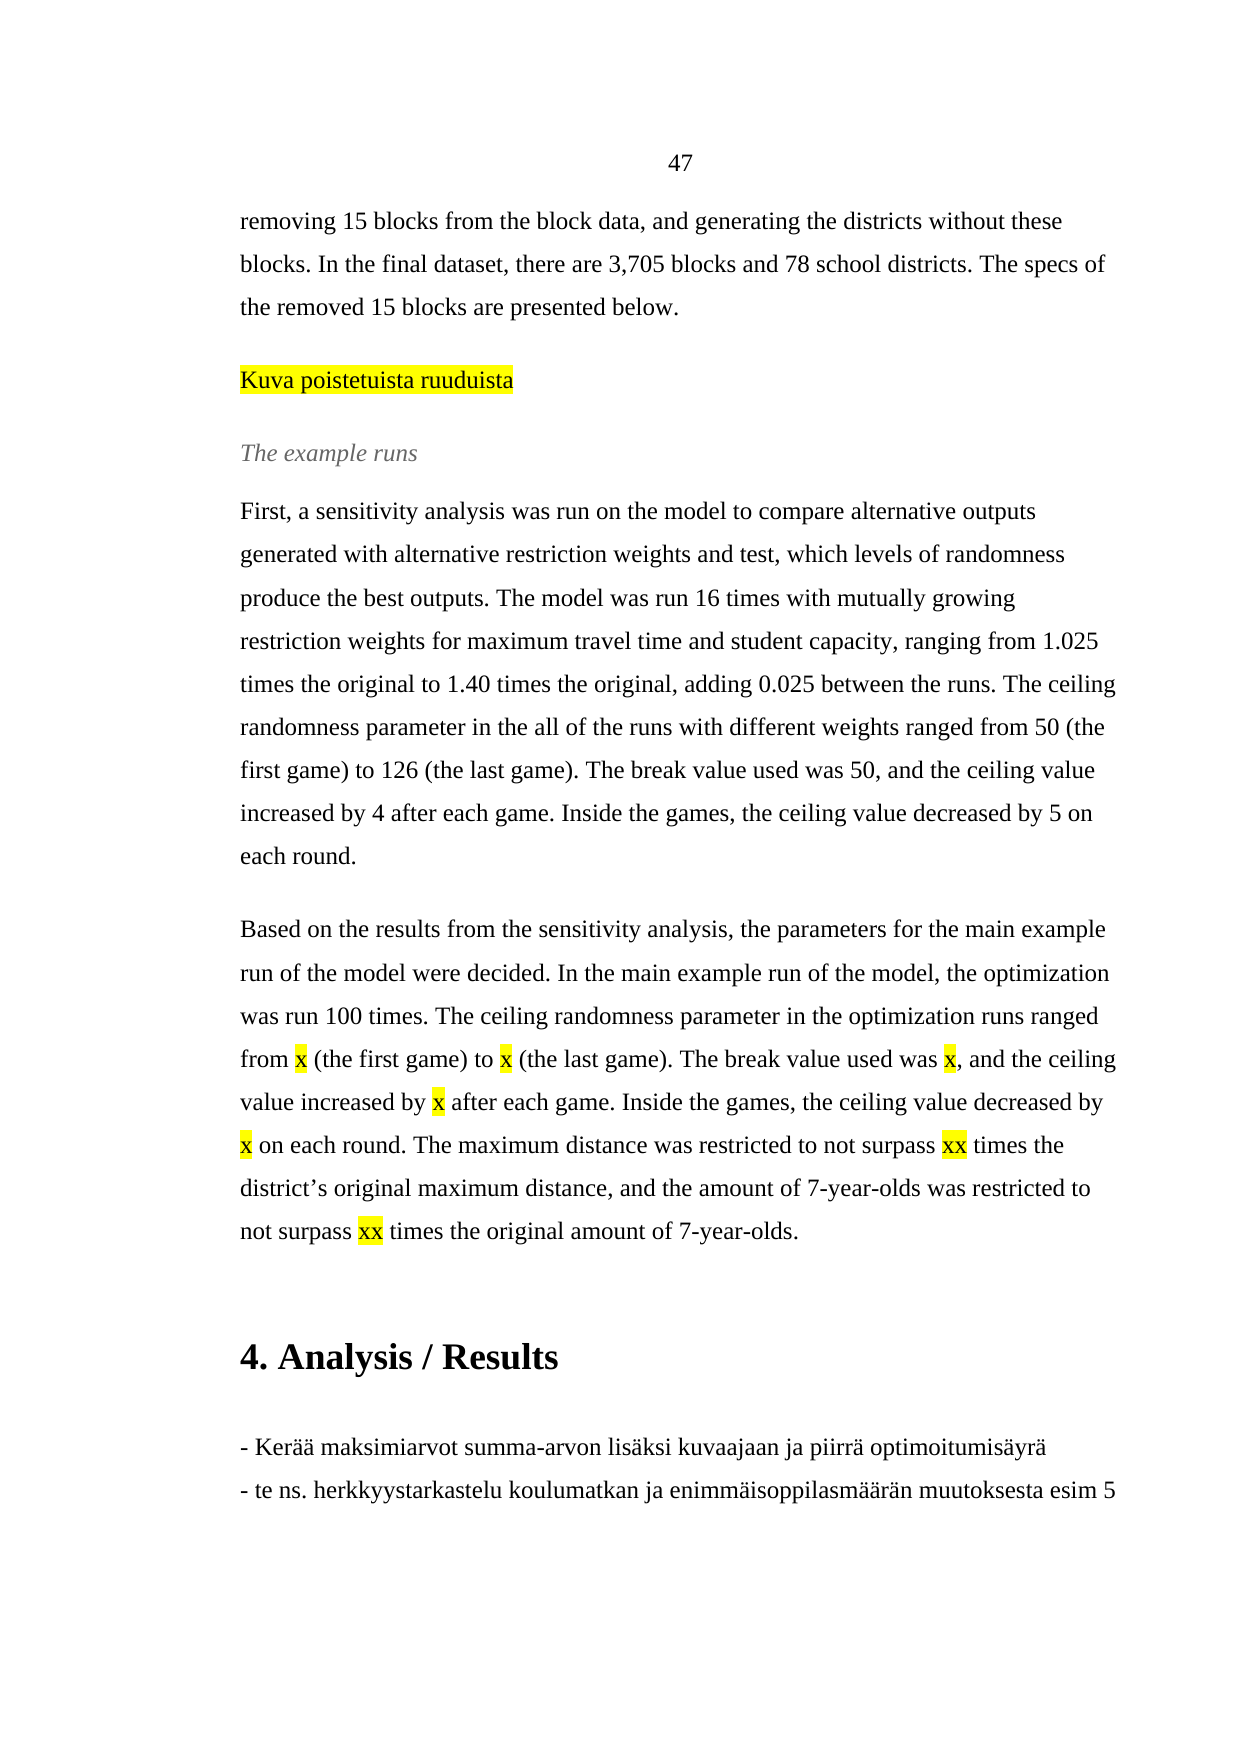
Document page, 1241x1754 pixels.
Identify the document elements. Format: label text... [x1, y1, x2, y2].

text - Kerää maksimiarvot summa-arvon lisäksi kuvaajaan ja piirrä optimoitumisäyrä - te ns. herkkyystarkastelu koulumatkan ja enimmäisoppilasmäärän muutoksesta esim 5 [240, 1432, 1121, 1504]
text removing 15 blocks from the block data, and generating the districts without these blocks. In the final dataset, there are 3,705 blocks and 78 school districts. The specs of the removed 15 blocks are presented below. [240, 206, 1121, 321]
text Kuva poistetuista ruuduista [240, 365, 1121, 394]
text Based on the results from the sensitivity analysis, the parameters for the main example run of the model were decided. In the main example run of the model, the optimization was run 100 times. The ceiling randomness parameter in the optimization runs ranged from x (the first game) to x (the last game). The break value used was x, and the ceiling value increased by x after each game. Inside the games, the ceiling value decreased by x on each round. The maximum distance was restricted to not surpass xx times the district’s original maximum distance, and the amount of 7-year-olds was restricted to not surpass xx times the original amount of 7-year-olds. [240, 914, 1121, 1245]
text First, a sensitivity analysis was run on the model to compare alternative outputs generated with alternative restriction weights and test, which levels of randomness produce the best outputs. The model was run 16 times with mutually growing restriction weights for maximum travel time and student capacity, ranging from 1.025 times the original to 1.40 times the original, adding 0.025 between the runs. The ceiling randomness parameter in the all of the runs with different weights ranged from 50 (the first game) to 126 (the last game). The break value used was 50, and the ceiling value increased by 4 after each game. Inside the games, the ceiling value decreased by 5 on each round. [240, 496, 1121, 870]
subtitle 4. Analysis / Results [240, 1334, 1121, 1378]
subtitle The example runs [240, 438, 1121, 467]
